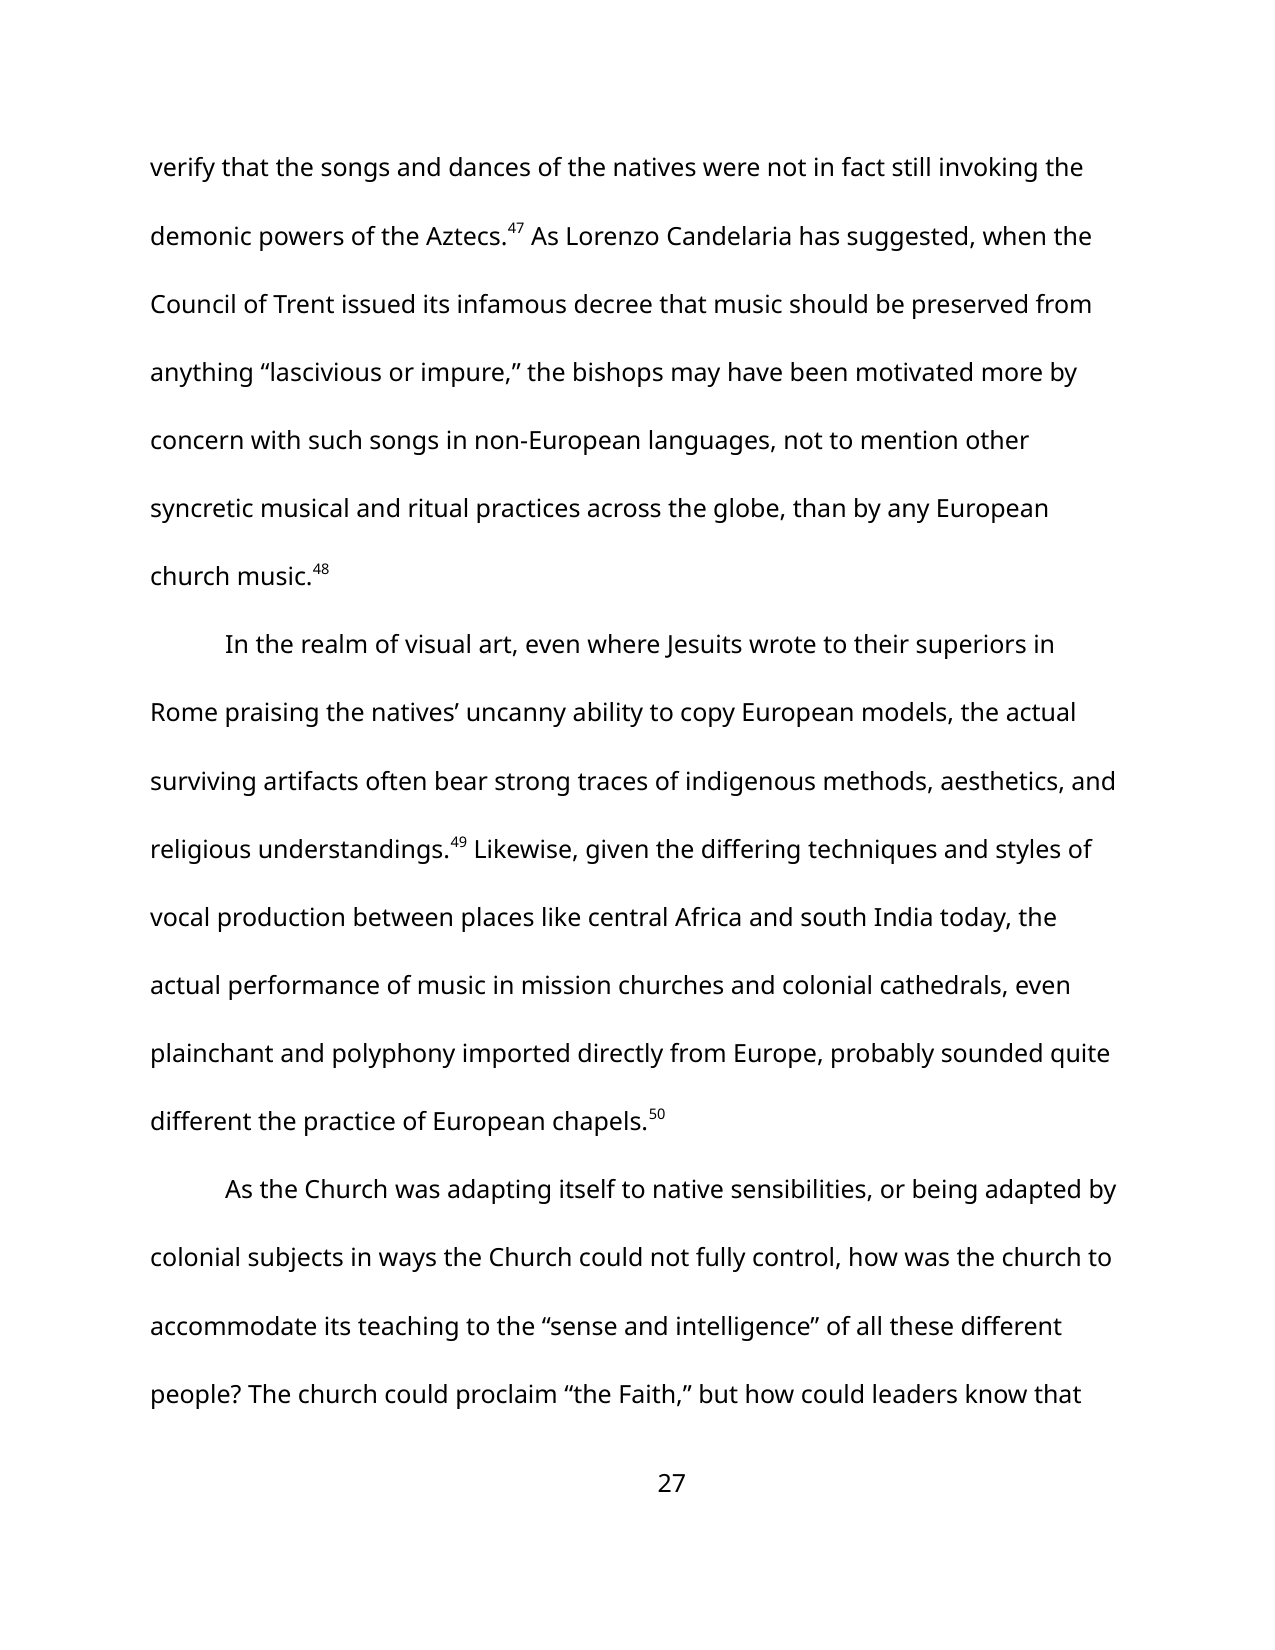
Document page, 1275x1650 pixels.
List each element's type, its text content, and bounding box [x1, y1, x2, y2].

text As the Church was adapting itself to native sensibilities, or being adapted by colonial subjects in ways the Church could not fully control, how was the church to accommodate its teaching to the “sense and intelligence” of all these different people? The church could proclaim “the Faith,” but how could leaders know that [150, 1172, 1125, 1410]
text In the realm of visual art, even where Jesuits wrote to their superiors in Rome praising the natives’ uncanny ability to copy European models, the actual surviving artifacts often bear strong traces of indigenous methods, aesthetics, and religious understandings. Likewise, given the differing techniques and styles of vocal production between places like central Africa and south India today, the actual performance of music in mission churches and colonial cathedrals, even plainchant and polyphony imported directly from Europe, probably sounded quite different the practice of European chapels. [150, 627, 1125, 1138]
text verify that the songs and dances of the natives were not in fact still invoking the demonic powers of the Aztecs. As Lorenzo Candelaria has suggested, when the Council of Trent issued its infamous decree that music should be preserved from anything “lascivious or impure,” the bishops may have been motivated more by concern with such songs in non-European languages, not to mention other syncretic musical and ritual practices across the globe, than by any European church music. [150, 150, 1125, 593]
